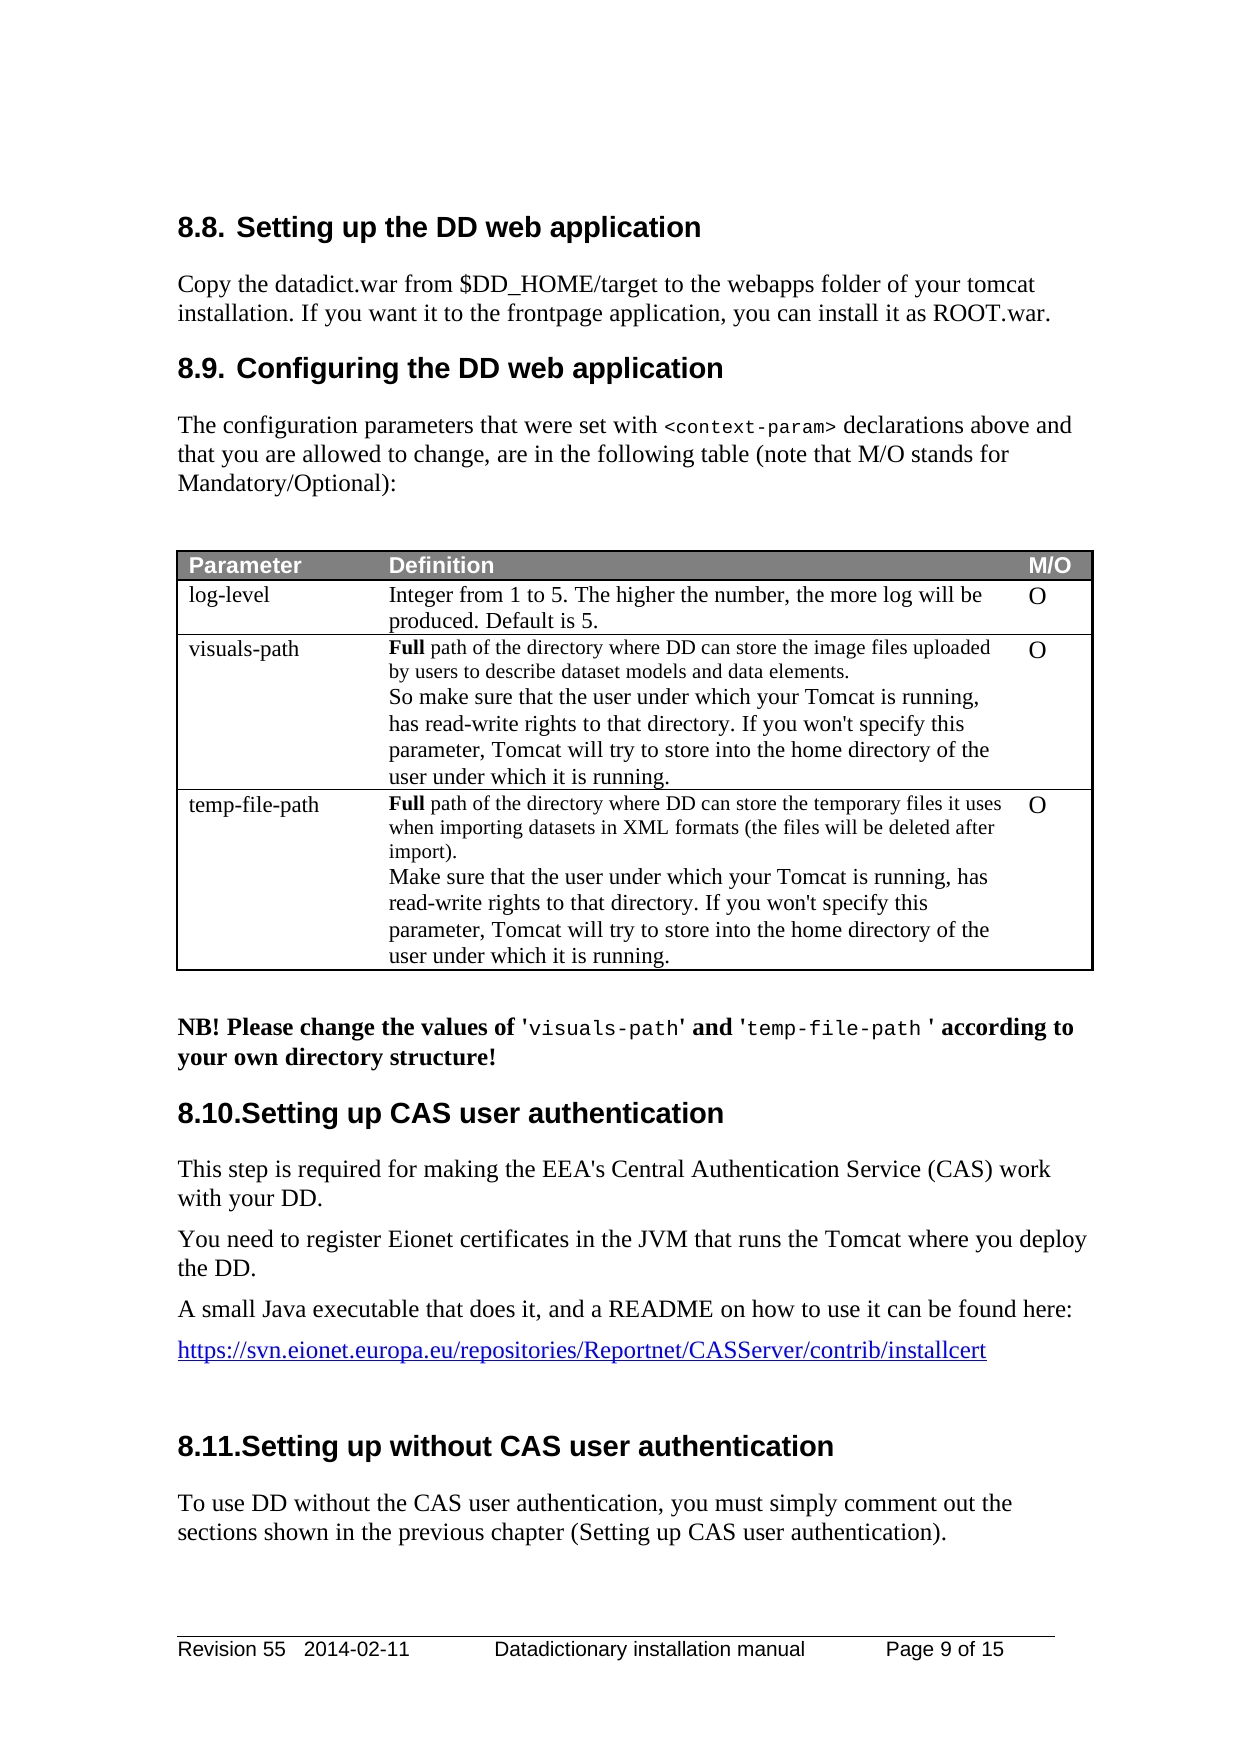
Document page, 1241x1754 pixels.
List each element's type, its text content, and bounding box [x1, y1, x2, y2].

text NB! Please change the values of 'visuals-path' and 'temp-file-path ' according to your own directory structure! [177, 1012, 1092, 1071]
subtitle Configuring the DD web application [177, 351, 1092, 385]
text A small Java executable that does it, and a README on how to use it can be found here: [177, 1294, 1092, 1323]
table_cell Full path of the directory where DD can store the image files uploaded by users to describe dataset models and data elements. So make sure that the user under which your Tomcat is running, has read-write rights to that directory. If you won't specify this parameter, Tomcat will try to store into the home directory of the user under which it is running. [377, 635, 1017, 789]
text https://svn.eionet.europa.eu/repositories/Reportnet/CASServer/contrib/installcert [177, 1334, 1092, 1364]
table_header Definition [377, 552, 1017, 579]
table_cell O [1017, 790, 1091, 969]
table_cell visuals-path [178, 635, 377, 789]
table_cell log-level [178, 581, 377, 634]
text Copy the datadict.war from $DD_HOME/target to the webapps folder of your tomcat installation. If you want it to the frontpage application, you can install it as ROOT.war. [177, 268, 1092, 327]
table_header Parameter [178, 552, 377, 579]
subtitle Setting up without CAS user authentication [177, 1429, 1092, 1463]
text The configuration parameters that were set with <context-param> declarations above and that you are allowed to change, are in the following table (note that M/O stands for Mandatory/Optional): [177, 410, 1092, 497]
table_cell temp-file-path [178, 790, 377, 969]
table_header M/O [1017, 552, 1091, 579]
text This step is required for making the EEA's Central Authentication Service (CAS) work with your DD. [177, 1154, 1092, 1212]
table_cell O [1017, 635, 1091, 789]
subtitle Setting up CAS user authentication [177, 1096, 1092, 1129]
table_cell O [1017, 581, 1091, 634]
table_cell Integer from 1 to 5. The higher the number, the more log will be produced. Default is 5. [377, 581, 1017, 634]
text To use DD without the CAS user authentication, you must simply comment out the sections shown in the previous chapter (Setting up CAS user authentication). [177, 1488, 1092, 1546]
text You need to register Eionet certificates in the JVM that runs the Tomcat where you deploy the DD. [177, 1224, 1092, 1282]
subtitle Setting up the DD web application [177, 210, 1092, 244]
table_cell Full path of the directory where DD can store the temporary files it uses when importing datasets in XML formats (the files will be deleted after import). Make sure that the user under which your Tomcat is running, has read-write rights to that directory. If you won't specify this parameter, Tomcat will try to store into the home directory of the user under which it is running. [377, 790, 1017, 969]
